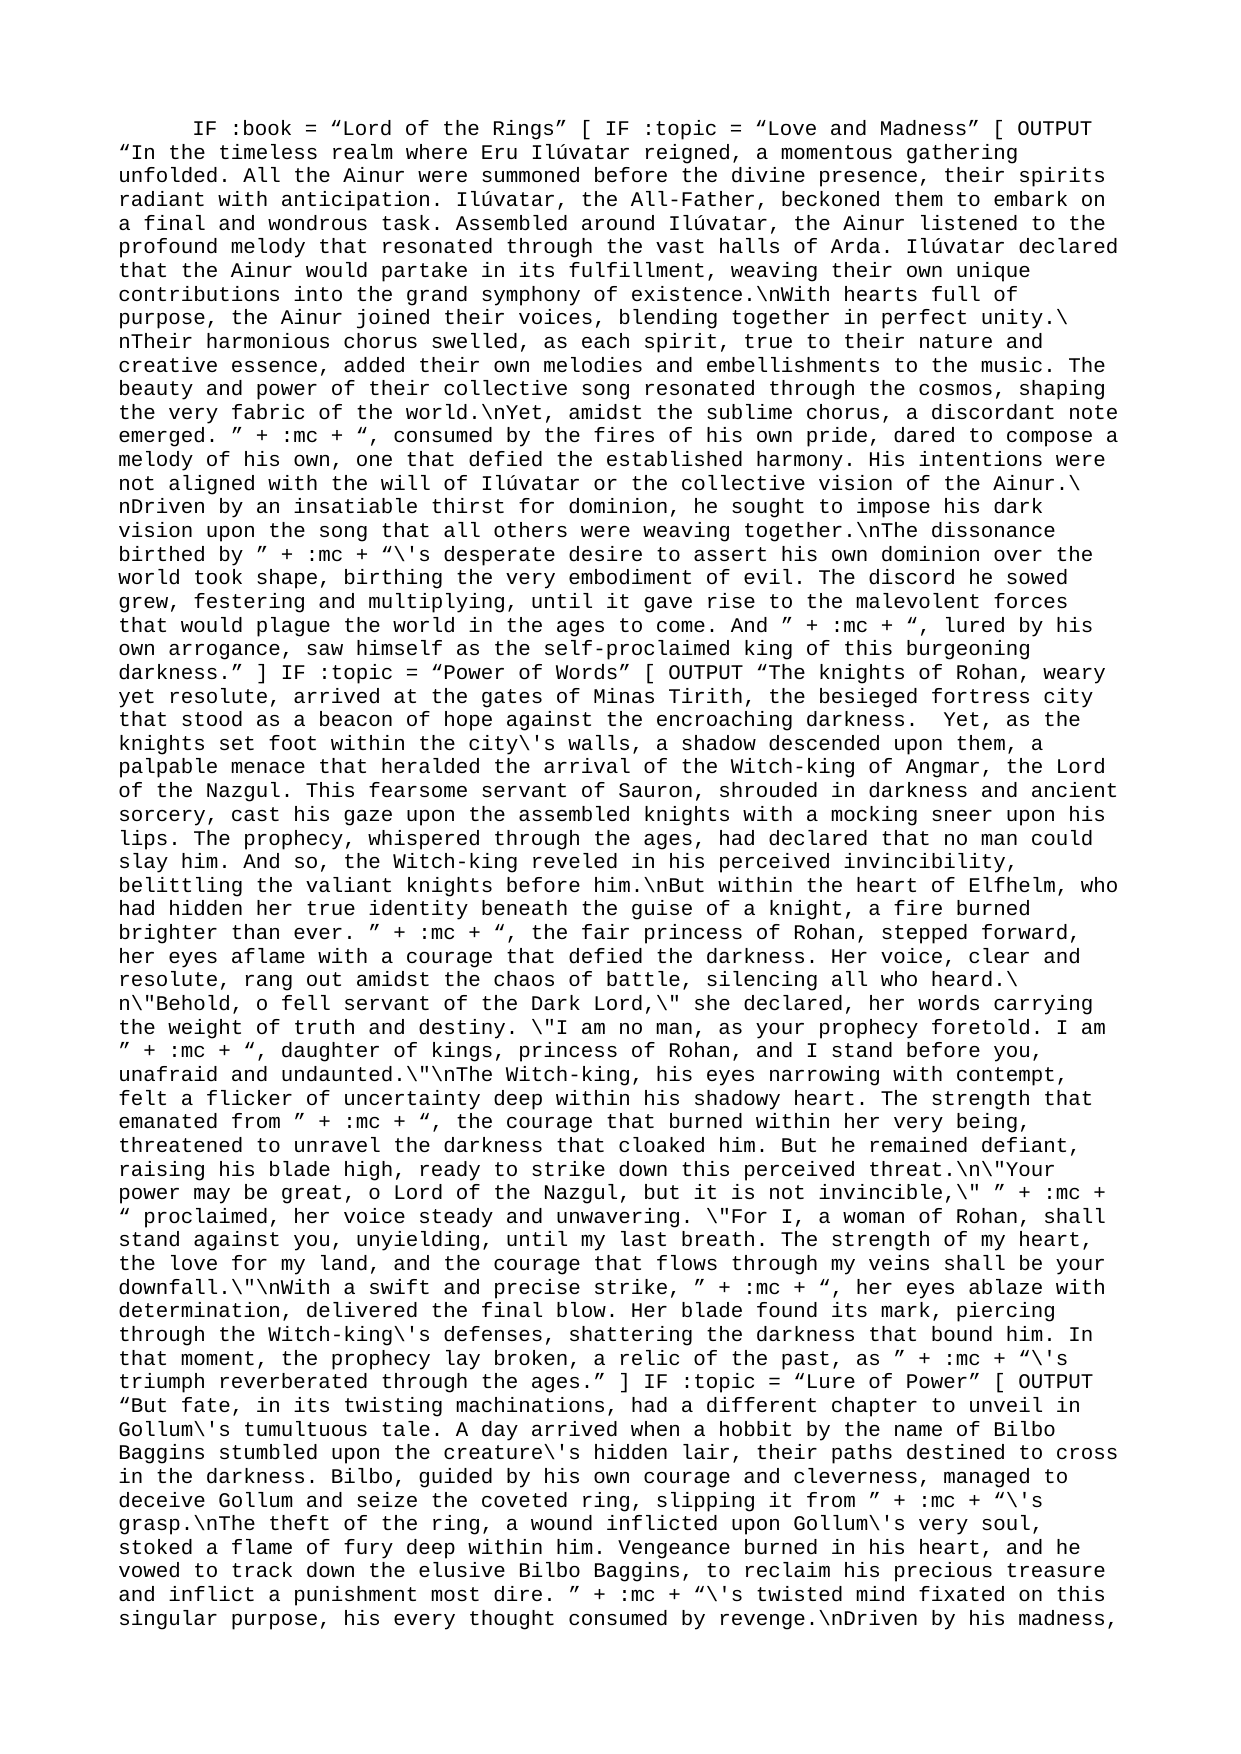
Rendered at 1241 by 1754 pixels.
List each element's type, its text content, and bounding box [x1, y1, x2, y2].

text IF :book = “Lord of the Rings” [ IF :topic = “Love and Madness” [ OUTPUT “In the timeless realm where Eru Ilúvatar reigned, a momentous gathering unfolded. All the Ainur were summoned before the divine presence, their spirits radiant with anticipation. Ilúvatar, the All-Father, beckoned them to embark on a final and wondrous task. Assembled around Ilúvatar, the Ainur listened to the profound melody that resonated through the vast halls of Arda. Ilúvatar declared that the Ainur would partake in its fulfillment, weaving their own unique contributions into the grand symphony of existence.\nWith hearts full of purpose, the Ainur joined their voices, blending together in perfect unity.\nTheir harmonious chorus swelled, as each spirit, true to their nature and creative essence, added their own melodies and embellishments to the music. The beauty and power of their collective song resonated through the cosmos, shaping the very fabric of the world.\nYet, amidst the sublime chorus, a discordant note emerged. ” + :mc + “, consumed by the fires of his own pride, dared to compose a melody of his own, one that defied the established harmony. His intentions were not aligned with the will of Ilúvatar or the collective vision of the Ainur.\nDriven by an insatiable thirst for dominion, he sought to impose his dark vision upon the song that all others were weaving together.\nThe dissonance birthed by ” + :mc + “\'s desperate desire to assert his own dominion over the world took shape, birthing the very embodiment of evil. The discord he sowed grew, festering and multiplying, until it gave rise to the malevolent forces that would plague the world in the ages to come. And ” + :mc + “, lured by his own arrogance, saw himself as the self-proclaimed king of this burgeoning darkness.” ] IF :topic = “Power of Words” [ OUTPUT “The knights of Rohan, weary yet resolute, arrived at the gates of Minas Tirith, the besieged fortress city that stood as a beacon of hope against the encroaching darkness. Yet, as the knights set foot within the city\'s walls, a shadow descended upon them, a palpable menace that heralded the arrival of the Witch-king of Angmar, the Lord of the Nazgul. This fearsome servant of Sauron, shrouded in darkness and ancient sorcery, cast his gaze upon the assembled knights with a mocking sneer upon his lips. The prophecy, whispered through the ages, had declared that no man could slay him. And so, the Witch-king reveled in his perceived invincibility, belittling the valiant knights before him.\nBut within the heart of Elfhelm, who had hidden her true identity beneath the guise of a knight, a fire burned brighter than ever. ” + :mc + “, the fair princess of Rohan, stepped forward, her eyes aflame with a courage that defied the darkness. Her voice, clear and resolute, rang out amidst the chaos of battle, silencing all who heard.\n\"Behold, o fell servant of the Dark Lord,\" she declared, her words carrying the weight of truth and destiny. \"I am no man, as your prophecy foretold. I am ” + :mc + “, daughter of kings, princess of Rohan, and I stand before you, unafraid and undaunted.\"\nThe Witch-king, his eyes narrowing with contempt, felt a flicker of uncertainty deep within his shadowy heart. The strength that emanated from ” + :mc + “, the courage that burned within her very being, threatened to unravel the darkness that cloaked him. But he remained defiant, raising his blade high, ready to strike down this perceived threat.\n\"Your power may be great, o Lord of the Nazgul, but it is not invincible,\" ” + :mc + “ proclaimed, her voice steady and unwavering. \"For I, a woman of Rohan, shall stand against you, unyielding, until my last breath. The strength of my heart, the love for my land, and the courage that flows through my veins shall be your downfall.\"\nWith a swift and precise strike, ” + :mc + “, her eyes ablaze with determination, delivered the final blow. Her blade found its mark, piercing through the Witch-king\'s defenses, shattering the darkness that bound him. In that moment, the prophecy lay broken, a relic of the past, as ” + :mc + “\'s triumph reverberated through the ages.” ] IF :topic = “Lure of Power” [ OUTPUT “But fate, in its twisting machinations, had a different chapter to unveil in Gollum\'s tumultuous tale. A day arrived when a hobbit by the name of Bilbo Baggins stumbled upon the creature\'s hidden lair, their paths destined to cross in the darkness. Bilbo, guided by his own courage and cleverness, managed to deceive Gollum and seize the coveted ring, slipping it from ” + :mc + “\'s grasp.\nThe theft of the ring, a wound inflicted upon Gollum\'s very soul, stoked a flame of fury deep within him. Vengeance burned in his heart, and he vowed to track down the elusive Bilbo Baggins, to reclaim his precious treasure and inflict a punishment most dire. ” + :mc + “\'s twisted mind fixated on this singular purpose, his every thought consumed by revenge.\nDriven by his madness, [118, 118, 1122, 1631]
